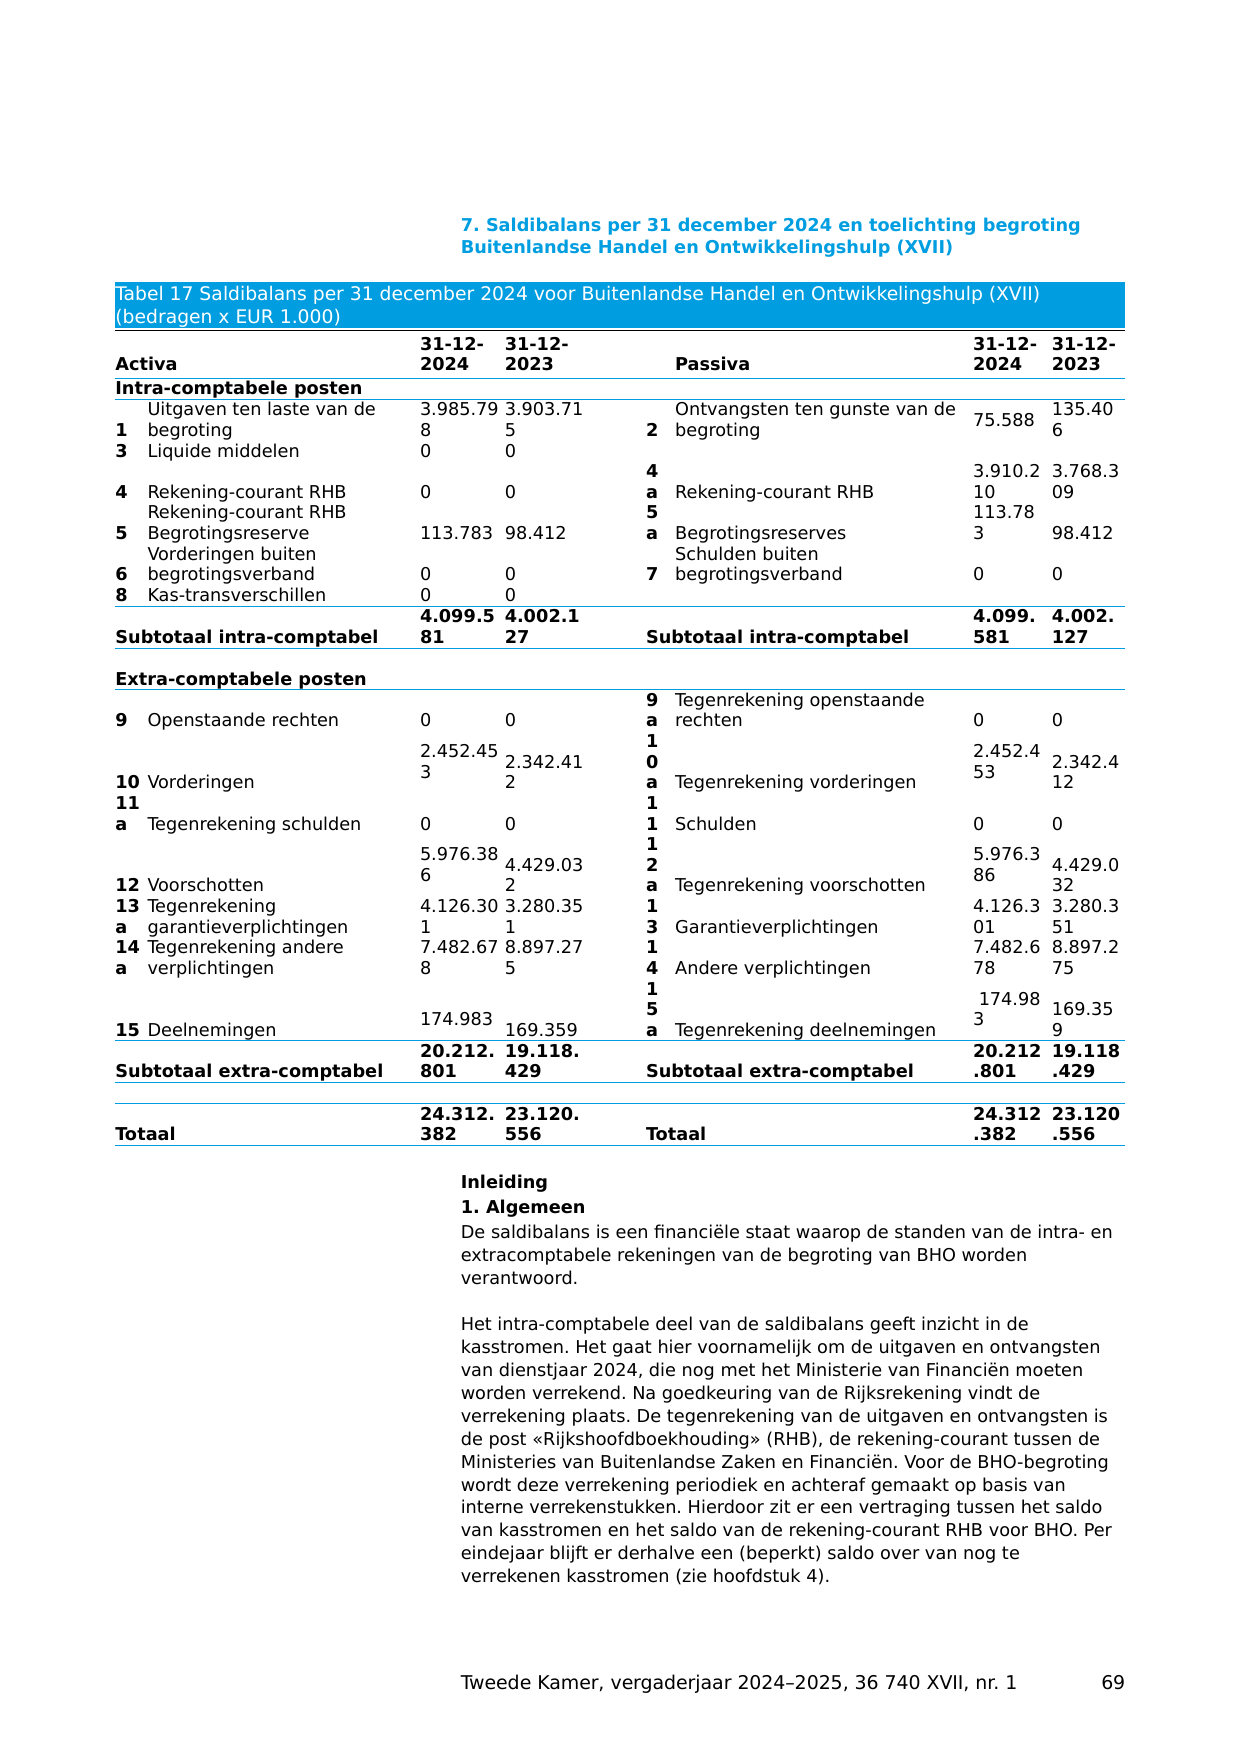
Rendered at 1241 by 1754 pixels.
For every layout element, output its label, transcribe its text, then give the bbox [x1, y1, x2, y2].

table_cell 0 [417, 793, 502, 834]
table_cell [588, 669, 643, 689]
table_cell [1049, 669, 1125, 689]
table_cell Kas-transverschillen [144, 585, 417, 606]
table_cell [588, 690, 643, 731]
table_cell Schulden [672, 793, 970, 834]
table_cell [588, 937, 643, 978]
table_cell 169.359 [502, 979, 587, 1040]
table_cell [643, 649, 672, 668]
table_cell 9 [115, 690, 144, 731]
table_cell 2.452.453 [970, 731, 1049, 793]
table_cell [588, 793, 643, 834]
table_cell [115, 1083, 144, 1103]
table_cell [588, 649, 643, 668]
table_cell 12 [115, 834, 144, 896]
table_cell 174.983 [417, 979, 502, 1040]
table_cell Totaal [643, 1104, 970, 1145]
table_cell [970, 669, 1049, 689]
table_cell [588, 834, 643, 896]
table_cell Tegenrekening schulden [144, 793, 417, 834]
table_cell Totaal [115, 1104, 417, 1145]
table_cell 3.768.309 [1049, 461, 1125, 502]
table_cell 7.482.678 [417, 937, 502, 978]
table_cell 4.429.032 [502, 834, 587, 896]
table_cell 19.118.429 [502, 1041, 587, 1082]
table_cell 2.452.453 [417, 731, 502, 793]
table_cell [1049, 379, 1125, 399]
table_cell 15a [643, 979, 672, 1040]
table_cell 4.099.581 [417, 607, 502, 647]
table_cell [588, 461, 643, 502]
table_cell 0 [970, 793, 1049, 834]
table_cell Subtotaal extra-comptabel [643, 1041, 970, 1082]
table_cell 4.002.127 [502, 607, 587, 647]
table_cell Intra-comptabele posten [115, 379, 417, 399]
table_cell 2 [643, 400, 672, 441]
table_cell Rekening-courant RHB Begrotingsreserve [144, 503, 417, 544]
table_cell Openstaande rechten [144, 690, 417, 731]
table_cell [970, 649, 1049, 668]
table_cell [672, 1083, 970, 1103]
table_cell Subtotaal intra-comptabel [115, 607, 417, 647]
table_cell Vorderingen [144, 731, 417, 793]
table_cell Begrotingsreserves [672, 503, 970, 544]
table_cell [588, 731, 643, 793]
table_cell [970, 585, 1049, 606]
table_cell Subtotaal extra-comptabel [115, 1041, 417, 1082]
table_cell [417, 649, 502, 668]
table_cell Andere verplichtingen [672, 937, 970, 978]
table_cell 20.212.801 [417, 1041, 502, 1082]
table_cell [588, 1041, 643, 1082]
table_cell 113.783 [417, 503, 502, 544]
table_cell Tegenrekening openstaande rechten [672, 690, 970, 731]
table_cell [588, 331, 643, 378]
table_cell [588, 379, 643, 399]
table_cell [1049, 585, 1125, 606]
table_cell [588, 544, 643, 585]
table_cell [588, 441, 643, 461]
table_cell [588, 979, 643, 1040]
table_cell 15 [115, 979, 144, 1040]
table_cell [588, 607, 643, 647]
table_cell 4.126.301 [417, 896, 502, 937]
table_cell 1 [115, 400, 144, 441]
table_cell 23.120.556 [502, 1104, 587, 1145]
table_cell 4a [643, 461, 672, 502]
table_cell [115, 649, 144, 668]
table_cell 98.412 [1049, 503, 1125, 544]
table_cell [970, 1083, 1049, 1103]
table_cell 4.002.127 [1049, 607, 1125, 647]
text 1. Algemeen [461, 1196, 1125, 1218]
table_cell [672, 669, 970, 689]
table_cell [588, 585, 643, 606]
table_cell [643, 379, 672, 399]
table_cell [1049, 1083, 1125, 1103]
table_cell 3.985.798 [417, 400, 502, 441]
table_cell Schulden buiten begrotingsverband [672, 544, 970, 585]
table_cell Vorderingen buiten begrotingsverband [144, 544, 417, 585]
table_cell 8.897.275 [502, 937, 587, 978]
table_cell Deelnemingen [144, 979, 417, 1040]
table_cell 5a [643, 503, 672, 544]
table_cell [970, 441, 1049, 461]
table_cell 8.897.275 [1049, 937, 1125, 978]
text De saldibalans is een financiële staat waarop de standen van de intra- en extracomptabele rekeningen van de begroting van BHO worden verantwoord. [461, 1221, 1125, 1289]
table_cell 135.406 [1049, 400, 1125, 441]
table_cell 31-12-2023 [502, 331, 587, 378]
table_cell 0 [970, 544, 1049, 585]
table_cell 98.412 [502, 503, 587, 544]
table_cell 75.588 [970, 400, 1049, 441]
table_cell 11a [115, 793, 144, 834]
table_cell 23.120.556 [1049, 1104, 1125, 1145]
table_cell 0 [417, 441, 502, 461]
table_cell [672, 441, 970, 461]
table_cell Voorschotten [144, 834, 417, 896]
table_cell [643, 669, 672, 689]
table_cell 169.359 [1049, 979, 1125, 1040]
table_cell 14 [643, 937, 672, 978]
table_cell 10a [643, 731, 672, 793]
table_cell [588, 896, 643, 937]
table_cell 174.983 [970, 979, 1049, 1040]
title 7. Saldibalans per 31 december 2024 en toelichting begroting Buitenlandse Handel en Ontwikkelingshulp (XVII) [461, 213, 1125, 258]
table_cell 0 [502, 793, 587, 834]
table_cell 14a [115, 937, 144, 978]
table_cell 2.342.412 [1049, 731, 1125, 793]
table_cell 0 [417, 461, 502, 502]
table_cell 9a [643, 690, 672, 731]
table_cell 0 [970, 690, 1049, 731]
table_cell [672, 585, 970, 606]
table_cell [502, 1083, 587, 1103]
table_cell 0 [502, 441, 587, 461]
table_cell [672, 379, 970, 399]
table_cell [588, 503, 643, 544]
table_cell 13a [115, 896, 144, 937]
table_cell 0 [1049, 793, 1125, 834]
table_cell [588, 400, 643, 441]
table_cell [643, 441, 672, 461]
table_cell Tegenrekening garantieverplichtingen [144, 896, 417, 937]
table_cell 2.342.412 [502, 731, 587, 793]
table_cell 7.482.678 [970, 937, 1049, 978]
table_cell 5 [115, 503, 144, 544]
table_cell [144, 1083, 417, 1103]
table_cell 5.976.386 [417, 834, 502, 896]
table_cell [643, 1083, 672, 1103]
table_cell 7 [643, 544, 672, 585]
table_cell Rekening-courant RHB [144, 461, 417, 502]
table_cell Extra-comptabele posten [115, 669, 417, 689]
table_cell Garantieverplichtingen [672, 896, 970, 937]
table_cell Liquide middelen [144, 441, 417, 461]
table_cell 31-12-2024 [417, 331, 502, 378]
table_cell [1049, 649, 1125, 668]
table_cell 12a [643, 834, 672, 896]
table_cell Tegenrekening voorschotten [672, 834, 970, 896]
table_cell Rekening-courant RHB [672, 461, 970, 502]
table_cell 5.976.386 [970, 834, 1049, 896]
table_cell [502, 379, 587, 399]
table_cell [417, 379, 502, 399]
table_cell [502, 669, 587, 689]
table_cell [1049, 441, 1125, 461]
table_cell [502, 649, 587, 668]
table_cell 24.312.382 [417, 1104, 502, 1145]
text Inleiding [461, 1171, 1125, 1193]
table_cell 8 [115, 585, 144, 606]
table_cell 3.910.210 [970, 461, 1049, 502]
table_cell [643, 331, 672, 378]
table_cell 3.903.715 [502, 400, 587, 441]
table_cell [672, 649, 970, 668]
table_cell 0 [417, 690, 502, 731]
table_cell 20.212.801 [970, 1041, 1049, 1082]
table_cell Ontvangsten ten gunste van de begroting [672, 400, 970, 441]
table_cell 19.118.429 [1049, 1041, 1125, 1082]
table_cell [588, 1083, 643, 1103]
table_cell Tegenrekening andere verplichtingen [144, 937, 417, 978]
table_cell 3.280.351 [502, 896, 587, 937]
table_cell 3 [115, 441, 144, 461]
table_cell [588, 1104, 643, 1145]
table_cell 0 [502, 585, 587, 606]
table_cell 6 [115, 544, 144, 585]
table_cell Tegenrekening vorderingen [672, 731, 970, 793]
table_cell 10 [115, 731, 144, 793]
table_cell 13 [643, 896, 672, 937]
table_cell Tegenrekening deelnemingen [672, 979, 970, 1040]
table_cell 31-12-2023 [1049, 331, 1125, 378]
table_cell Uitgaven ten laste van de begroting [144, 400, 417, 441]
table_cell Passiva [672, 331, 970, 378]
table_cell Subtotaal intra-comptabel [643, 607, 970, 647]
table_cell 0 [502, 461, 587, 502]
table_cell 3.280.351 [1049, 896, 1125, 937]
table_cell 0 [1049, 690, 1125, 731]
table_cell 0 [417, 585, 502, 606]
table_cell Activa [115, 331, 417, 378]
table_cell 4 [115, 461, 144, 502]
table_cell 0 [1049, 544, 1125, 585]
table_cell 4.099.581 [970, 607, 1049, 647]
table_cell 0 [417, 544, 502, 585]
table_cell 113.783 [970, 503, 1049, 544]
table_cell 24.312.382 [970, 1104, 1049, 1145]
table_cell 0 [502, 544, 587, 585]
table_cell [643, 585, 672, 606]
table_cell 31-12-2024 [970, 331, 1049, 378]
table_cell [417, 1083, 502, 1103]
table_cell 4.126.301 [970, 896, 1049, 937]
table_cell 11 [643, 793, 672, 834]
table_cell 0 [502, 690, 587, 731]
table_cell [970, 379, 1049, 399]
table_cell [144, 649, 417, 668]
text Het intra-comptabele deel van de saldibalans geeft inzicht in de kasstromen. Het gaat hier voornamelijk om de uitgaven en ontvangsten van dienstjaar 2024, die nog met het Ministerie van Financiën moeten worden verrekend. Na goedkeuring van de Rijksrekening vindt de verrekening plaats. De tegenrekening van de uitgaven en ontvangsten is de post «Rijkshoofdboekhouding» (RHB), de rekening-courant tussen de Ministeries van Buitenlandse Zaken en Financiën. Voor de BHO-begroting wordt deze verrekening periodiek en achteraf gemaakt op basis van interne verrekenstukken. Hierdoor zit er een vertraging tussen het saldo van kasstromen en het saldo van de rekening-courant RHB voor BHO. Per eindejaar blijft er derhalve een (beperkt) saldo over van nog te verrekenen kasstromen (zie hoofdstuk 4). [461, 1312, 1125, 1587]
table_cell 4.429.032 [1049, 834, 1125, 896]
table_cell [417, 669, 502, 689]
